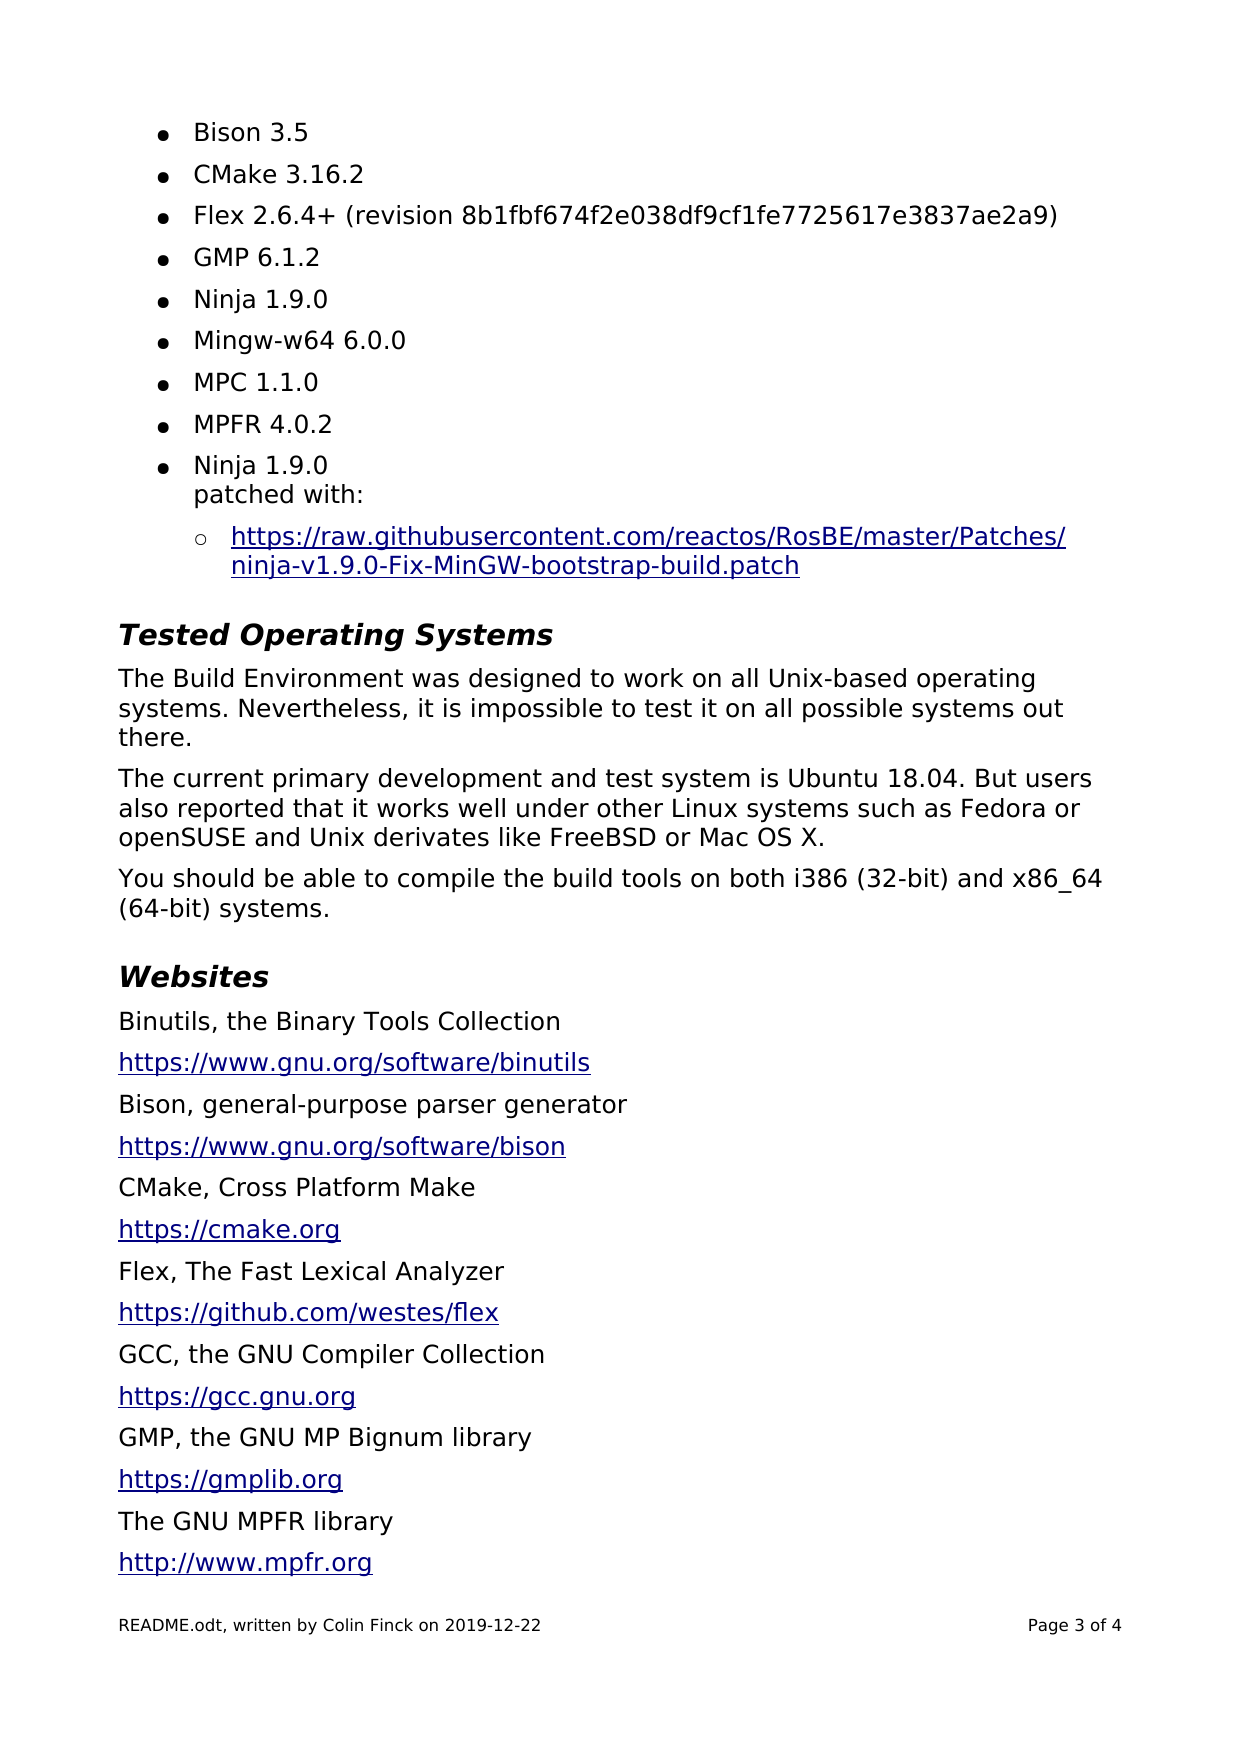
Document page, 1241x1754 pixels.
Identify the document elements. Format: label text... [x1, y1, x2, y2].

text http://www.mpfr.org [118, 1548, 1122, 1578]
list GMP 6.1.2 [156, 243, 1122, 272]
text https://cmake.org [118, 1215, 1122, 1244]
text GMP, the GNU MP Bignum library [118, 1423, 1122, 1453]
subtitle Websites [118, 960, 1122, 994]
list Mingw-w64 6.0.0 [156, 326, 1122, 356]
subtitle Tested Operating Systems [118, 618, 1122, 652]
text The GNU MPFR library [118, 1507, 1122, 1536]
text CMake, Cross Platform Make [118, 1173, 1122, 1203]
text https://www.gnu.org/software/bison [118, 1132, 1122, 1161]
text https://github.com/westes/flex [118, 1298, 1122, 1328]
text https://gmplib.org [118, 1465, 1122, 1494]
list Ninja 1.9.0 [156, 285, 1122, 314]
list Ninja 1.9.0 patched with: [156, 451, 1122, 510]
text GCC, the GNU Compiler Collection [118, 1340, 1122, 1369]
text https://www.gnu.org/software/binutils [118, 1048, 1122, 1078]
text The Build Environment was designed to work on all Unix-based operating systems. Nevertheless, it is impossible to test it on all possible systems out there. [118, 664, 1122, 752]
list MPC 1.1.0 [156, 368, 1122, 397]
text Flex, The Fast Lexical Analyzer [118, 1257, 1122, 1286]
list Bison 3.5 [156, 118, 1122, 147]
list Flex 2.6.4+ (revision 8b1fbf674f2e038df9cf1fe7725617e3837ae2a9) [156, 201, 1122, 231]
text The current primary development and test system is Ubuntu 18.04. But users also reported that it works well under other Linux systems such as Fedora or openSUSE and Unix derivates like FreeBSD or Mac OS X. [118, 764, 1122, 852]
text https://gcc.gnu.org [118, 1382, 1122, 1411]
text You should be able to compile the build tools on both i386 (32-bit) and x86_64 (64-bit) systems. [118, 864, 1122, 923]
list https://raw.githubusercontent.com/reactos/RosBE/master/Patches/ninja-v1.9.0-Fix-MinGW-bootstrap-build.patch [193, 522, 1122, 581]
list MPFR 4.0.2 [156, 410, 1122, 439]
text Bison, general-purpose parser generator [118, 1090, 1122, 1119]
list CMake 3.16.2 [156, 160, 1122, 189]
text Binutils, the Binary Tools Collection [118, 1007, 1122, 1036]
